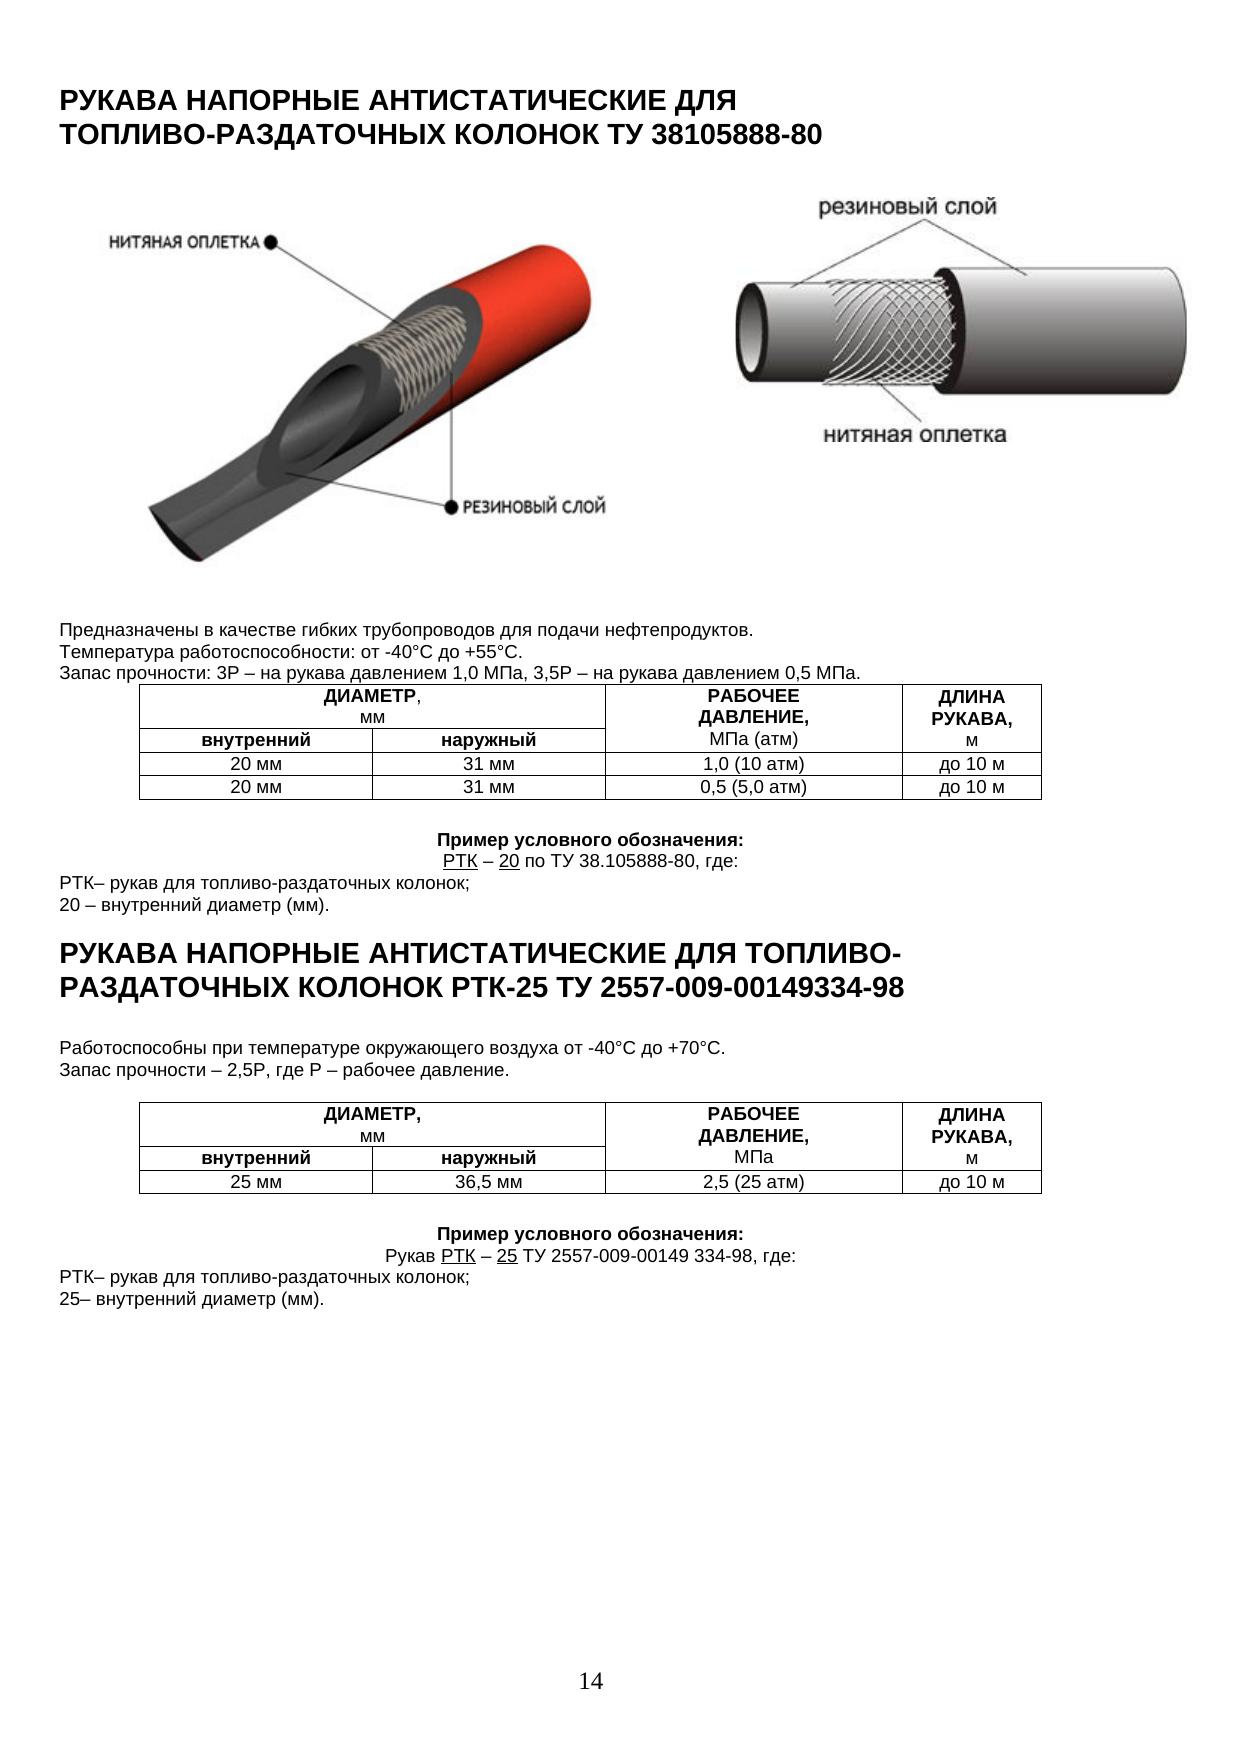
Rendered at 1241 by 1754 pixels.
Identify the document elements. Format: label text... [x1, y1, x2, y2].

picture [75, 159, 668, 610]
table_cell 36,5 мм [373, 1171, 605, 1193]
table_cell до 10 м [903, 753, 1041, 775]
table_cell до 10 м [903, 776, 1041, 799]
table_header РАБОЧЕЕ ДАВЛЕНИЕ, МПа (атм) [606, 685, 902, 752]
text 25– внутренний диаметр (мм). [59, 1288, 1122, 1309]
table_cell внутренний [140, 729, 372, 752]
text Запас прочности: 3Р – на рукава давлением 1,0 МПа, 3,5Р – на рукава давлением 0,5 МПа. [59, 662, 1122, 684]
table_header ДИАМЕТР, мм [140, 1103, 605, 1146]
picture [735, 197, 1202, 442]
table_header ДЛИНА РУКАВА, м [903, 685, 1041, 752]
table_cell внутренний [140, 1147, 372, 1169]
table_cell 20 мм [140, 753, 372, 775]
table_cell 2,5 (25 атм) [606, 1171, 902, 1193]
text РТК– рукав для топливо-раздаточных колонок; [59, 1266, 1122, 1288]
text РУКАВА НАПОРНЫЕ АНТИСТАТИЧЕСКИЕ ДЛЯ ТОПЛИВО‑РАЗДАТОЧНЫХ КОЛОНОК ТУ 38105888-80 [59, 83, 1122, 150]
table_cell 1,0 (10 атм) [606, 753, 902, 775]
text 20 – внутренний диаметр (мм). [59, 893, 1122, 915]
table_header ДИАМЕТР, мм [140, 685, 605, 728]
text Рукав РТК – 25 ТУ 2557-009-00149 334-98, где: [59, 1244, 1122, 1266]
table_cell наружный [373, 729, 605, 752]
table_cell 25 мм [140, 1171, 372, 1193]
table_cell 31 мм [373, 776, 605, 799]
table_header РАБОЧЕЕ ДАВЛЕНИЕ, МПа [606, 1103, 902, 1169]
text Температура работоспособности: от -40°С до +55°С. [59, 641, 1122, 662]
text Пример условного обозначения: [59, 829, 1122, 850]
text Работоспособны при температуре окружающего воздуха от -40°С до +70°С. [59, 1037, 1122, 1059]
text Предназначены в качестве гибких трубопроводов для подачи нефтепродуктов. [59, 619, 1122, 641]
text РУКАВА НАПОРНЫЕ АНТИСТАТИЧЕСКИЕ ДЛЯ ТОПЛИВО-РАЗДАТОЧНЫХ КОЛОНОК РТК-25 ТУ 2557-009-00149334-98 [59, 936, 1122, 1003]
text Запас прочности – 2,5Р, где Р – рабочее давление. [59, 1059, 1122, 1080]
table_cell 31 мм [373, 753, 605, 775]
text Пример условного обозначения: [59, 1223, 1122, 1244]
text РТК– рукав для топливо-раздаточных колонок; [59, 872, 1122, 893]
table_header ДЛИНА РУКАВА, м [903, 1103, 1041, 1169]
table_cell 0,5 (5,0 атм) [606, 776, 902, 799]
text РТК – 20 по ТУ 38.105888-80, где: [59, 850, 1122, 872]
table_cell наружный [373, 1147, 605, 1169]
table_cell до 10 м [903, 1171, 1041, 1193]
table_cell 20 мм [140, 776, 372, 799]
